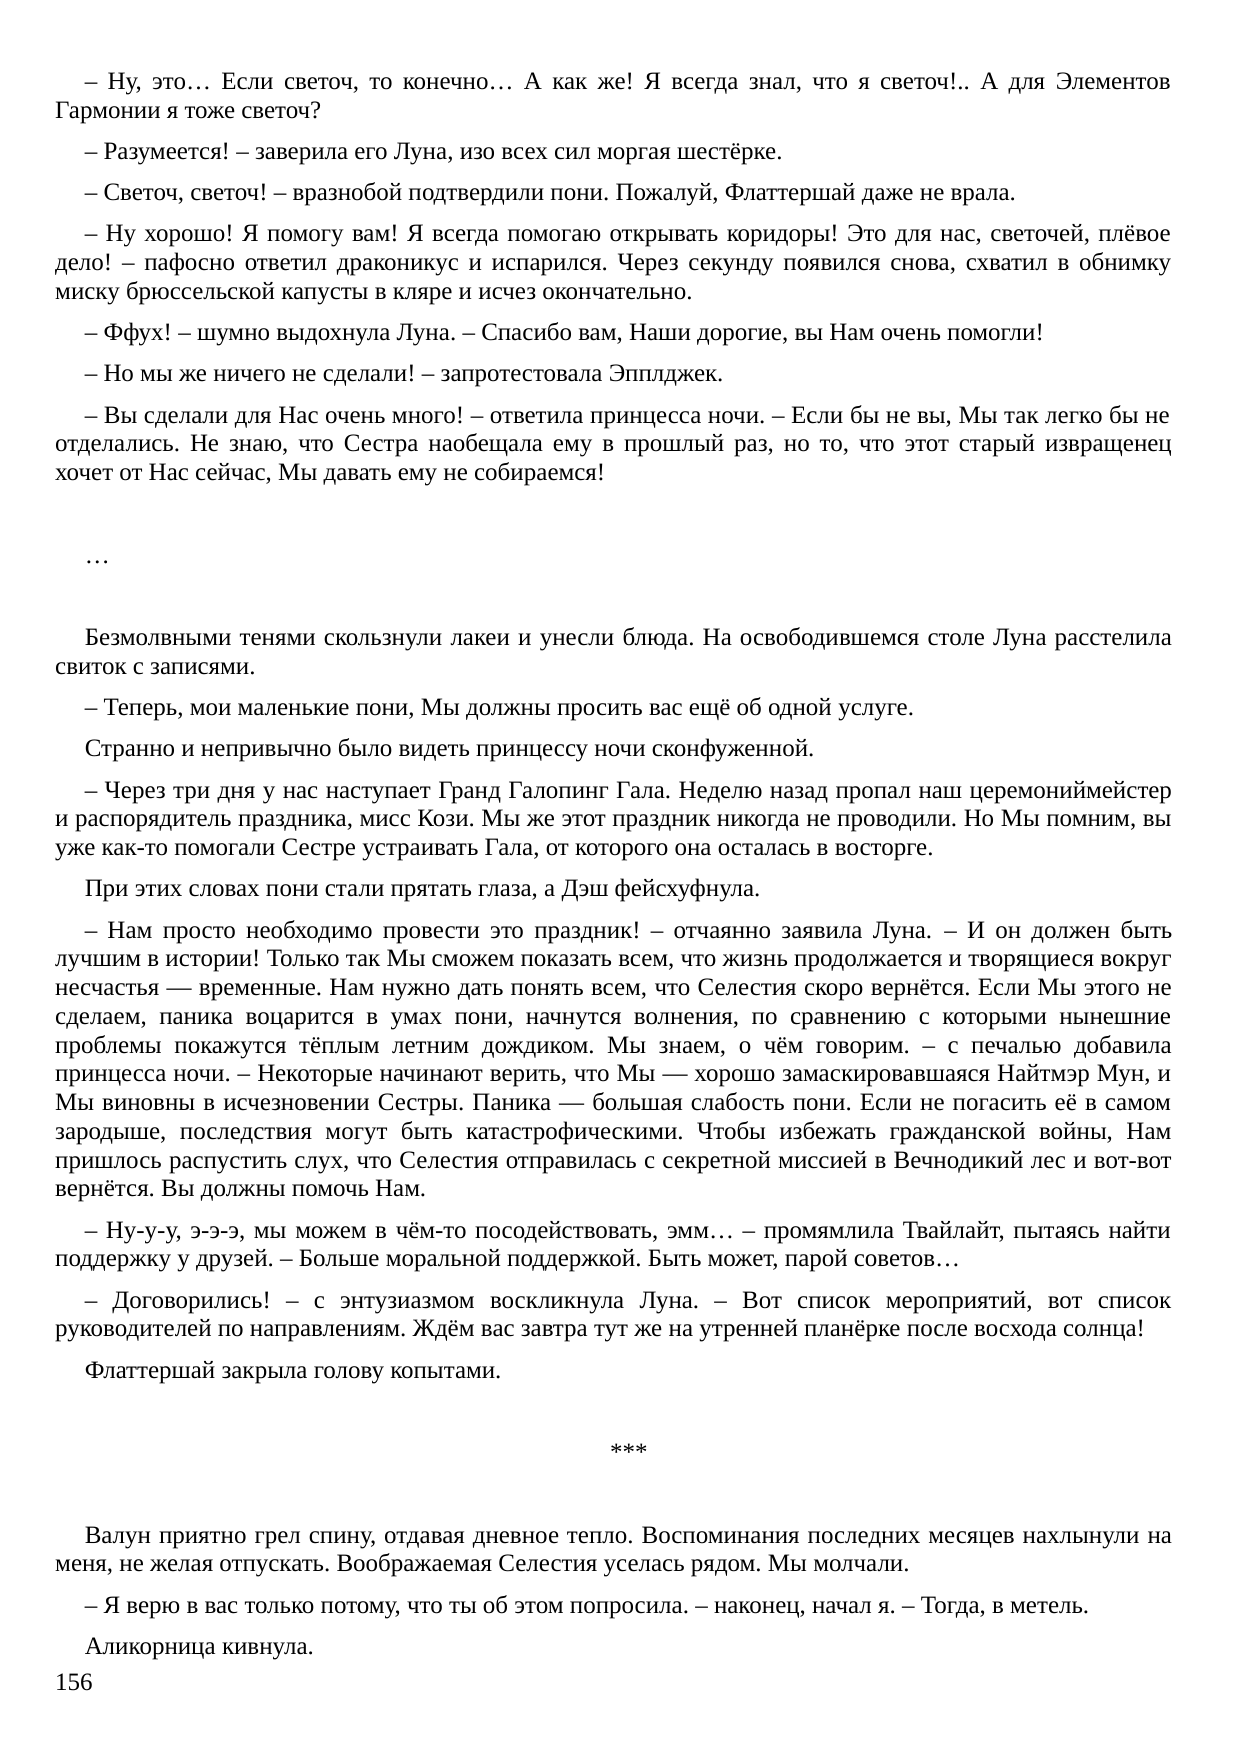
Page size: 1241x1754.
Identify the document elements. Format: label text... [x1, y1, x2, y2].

text – Светоч, светоч! – вразнобой подтвердили пони. Пожалуй, Флаттершай даже не врала. [55, 177, 1173, 206]
text Флаттершай закрыла голову копытами. [55, 1355, 1173, 1383]
text Безмолвными тенями скользнули лакеи и унесли блюда. На освободившемся столе Луна расстелила свиток с записями. [55, 622, 1173, 680]
text При этих словах пони стали прятать глаза, а Дэш фейсхуфнула. [55, 873, 1173, 902]
text Аликорница кивнула. [55, 1631, 1173, 1660]
text Странно и непривычно было видеть принцессу ночи сконфуженной. [55, 733, 1173, 762]
text – Ну-у-у, э-э-э, мы можем в чём-то посодействовать, эмм… – промямлила Твайлайт, пытаясь найти поддержку у друзей. – Больше моральной поддержкой. Быть может, парой советов… [55, 1215, 1173, 1272]
text – Но мы же ничего не сделали! – запротестовала Эпплджек. [55, 358, 1173, 387]
text – Ффух! – шумно выдохнула Луна. – Спасибо вам, Наши дорогие, вы Нам очень помогли! [55, 317, 1173, 346]
text – Разумеется! – заверила его Луна, изо всех сил моргая шестёрке. [55, 136, 1173, 165]
text – Через три дня у нас наступает Гранд Галопинг Гала. Неделю назад пропал наш церемониймейстер и распорядитель праздника, мисс Кози. Мы же этот праздник никогда не проводили. Но Мы помним, вы уже как-то помогали Сестре устраивать Гала, от которого она осталась в восторге. [55, 775, 1173, 861]
text – Я верю в вас только потому, что ты об этом попросила. – наконец, начал я. – Тогда, в метель. [55, 1590, 1173, 1618]
text – Договорились! – с энтузиазмом воскликнула Луна. – Вот список мероприятий, вот список руководителей по направлениям. Ждём вас завтра тут же на утренней планёрке после восхода солнца! [55, 1285, 1173, 1342]
text – Вы сделали для Нас очень много! – ответила принцесса ночи. – Если бы не вы, Мы так легко бы не отделались. Не знаю, что Сестра наобещала ему в прошлый раз, но то, что этот старый извращенец хочет от Нас сейчас, Мы давать ему не собираемся! [55, 400, 1173, 486]
text – Ну, это… Если светоч, то конечно… А как же! Я всегда знал, что я светоч!.. А для Элементов Гармонии я тоже светоч? [55, 66, 1173, 123]
text – Нам просто необходимо провести это праздник! – отчаянно заявила Луна. – И он должен быть лучшим в истории! Только так Мы сможем показать всем, что жизнь продолжается и творящиеся вокруг несчастья — временные. Нам нужно дать понять всем, что Селестия скоро вернётся. Если Мы этого не сделаем, паника воцарится в умах пони, начнутся волнения, по сравнению с которыми нынешние проблемы покажутся тёплым летним дождиком. Мы знаем, о чём говорим. – с печалью добавила принцесса ночи. – Некоторые начинают верить, что Мы — хорошо замаскировавшаяся Найтмэр Мун, и Мы виновны в исчезновении Сестры. Паника — большая слабость пони. Если не погасить её в самом зародыше, последствия могут быть катастрофическими. Чтобы избежать гражданской войны, Нам пришлось распустить слух, что Селестия отправилась с секретной миссией в Вечнодикий лес и вот-вот вернётся. Вы должны помочь Нам. [55, 915, 1173, 1202]
text – Ну хорошо! Я помогу вам! Я всегда помогаю открывать коридоры! Это для нас, светочей, плёвое дело! – пафосно ответил драконикус и испарился. Через секунду появился снова, схватил в обнимку миску брюссельской капусты в кляре и исчез окончательно. [55, 218, 1173, 305]
text … [55, 540, 1173, 568]
text – Теперь, мои маленькие пони, Мы должны просить вас ещё об одной услуге. [55, 692, 1173, 721]
text *** [55, 1437, 1173, 1466]
text Валун приятно грел спину, отдавая дневное тепло. Воспоминания последних месяцев нахлынули на меня, не желая отпускать. Воображаемая Селестия уселась рядом. Мы молчали. [55, 1520, 1173, 1577]
